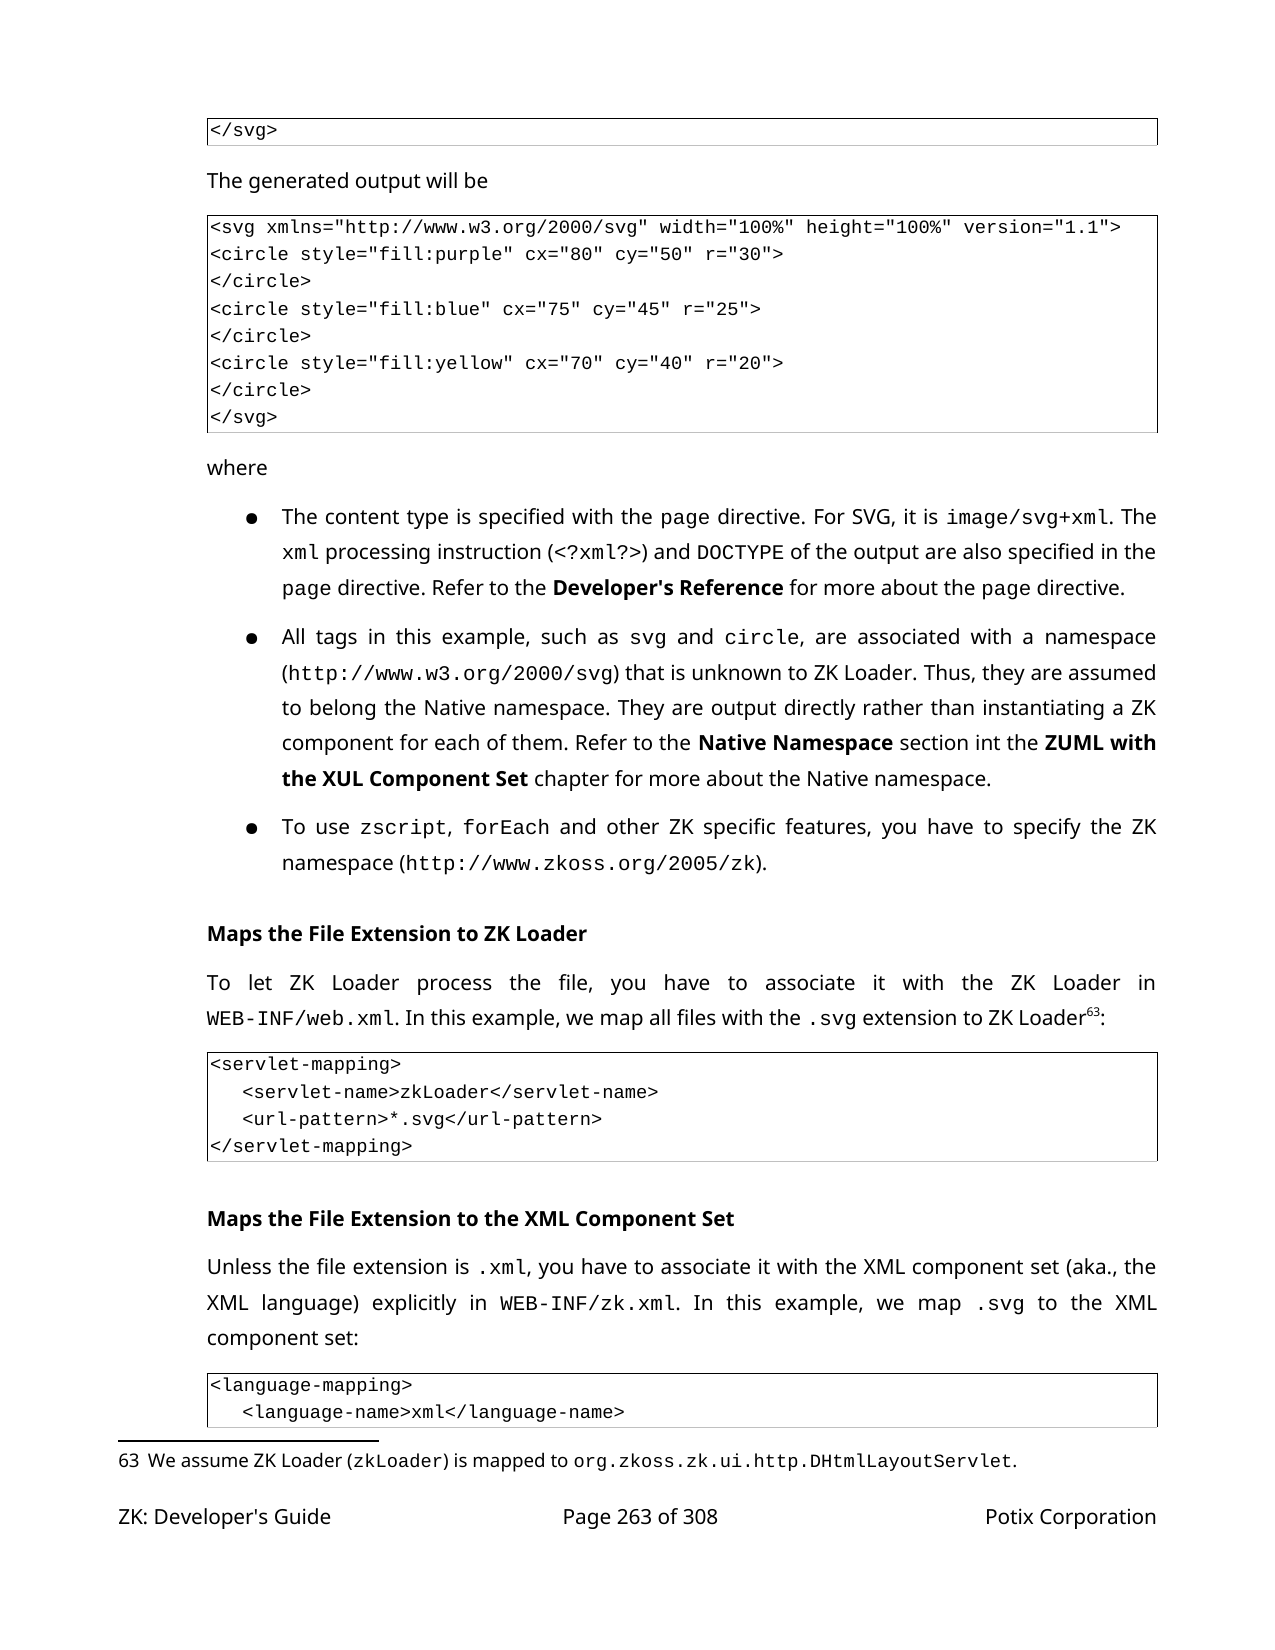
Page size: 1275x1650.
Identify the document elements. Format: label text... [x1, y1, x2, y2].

text </servlet-mapping> [208, 1134, 1157, 1161]
text <servlet-mapping> [208, 1053, 1157, 1077]
text </circle> [208, 378, 1157, 402]
list All tags in this example, such as svg and circle, are associated with a namespace (http://www.w3.org/2000/svg) that is unknown to ZK Loader. Thus, they are assumed to belong the Native namespace. They are output directly rather than instantiating a ZK component for each of them. Refer to the Native Namespace section int the ZUML with the XUL Component Set chapter for more about the Native namespace. [244, 622, 1157, 792]
text <language-mapping> [208, 1374, 1157, 1397]
text We assume ZK Loader (zkLoader) is mapped to org.zkoss.zk.ui.http.DHtmlLayoutServlet. [118, 1447, 1157, 1473]
text <circle style="fill:blue" cx="75" cy="45" r="25"> [208, 296, 1157, 321]
text The generated output will be [207, 166, 1157, 194]
text </svg> [208, 119, 1157, 145]
text To let ZK Loader process the file, you have to associate it with the ZK Loader in WEB-INF/web.xml. In this example, we map all files with the .svg extension to ZK Loader: [207, 968, 1157, 1032]
text </circle> [208, 269, 1157, 293]
text <circle style="fill:yellow" cx="70" cy="40" r="20"> [208, 351, 1157, 375]
text Unless the file extension is .xml, you have to associate it with the XML component set (aka., the XML language) explicitly in WEB-INF/zk.xml. In this example, we map .svg to the XML component set: [207, 1252, 1157, 1352]
text where [207, 453, 1157, 481]
list To use zscript, forEach and other ZK specific features, you have to specify the ZK namespace (http://www.zkoss.org/2005/zk). [244, 812, 1157, 877]
text <servlet-name>zkLoader</servlet-name> [208, 1079, 1157, 1104]
list The content type is specified with the page directive. For SVG, it is image/svg+xml. The xml processing instruction (<?xml?>) and DOCTYPE of the output are also specified in the page directive. Refer to the Developer's Reference for more about the page directive. [244, 502, 1157, 602]
text </svg> [208, 405, 1157, 432]
subtitle Maps the File Extension to the XML Component Set [207, 1204, 1157, 1232]
subtitle Maps the File Extension to ZK Loader [207, 919, 1157, 947]
text </circle> [208, 324, 1157, 348]
text <svg xmlns="http://www.w3.org/2000/svg" width="100%" height="100%" version="1.1"> [208, 216, 1157, 239]
text <url-pattern>*.svg</url-pattern> [208, 1107, 1157, 1131]
text <circle style="fill:purple" cx="80" cy="50" r="30"> [208, 242, 1157, 266]
text <language-name>xml</language-name> [208, 1399, 1157, 1427]
